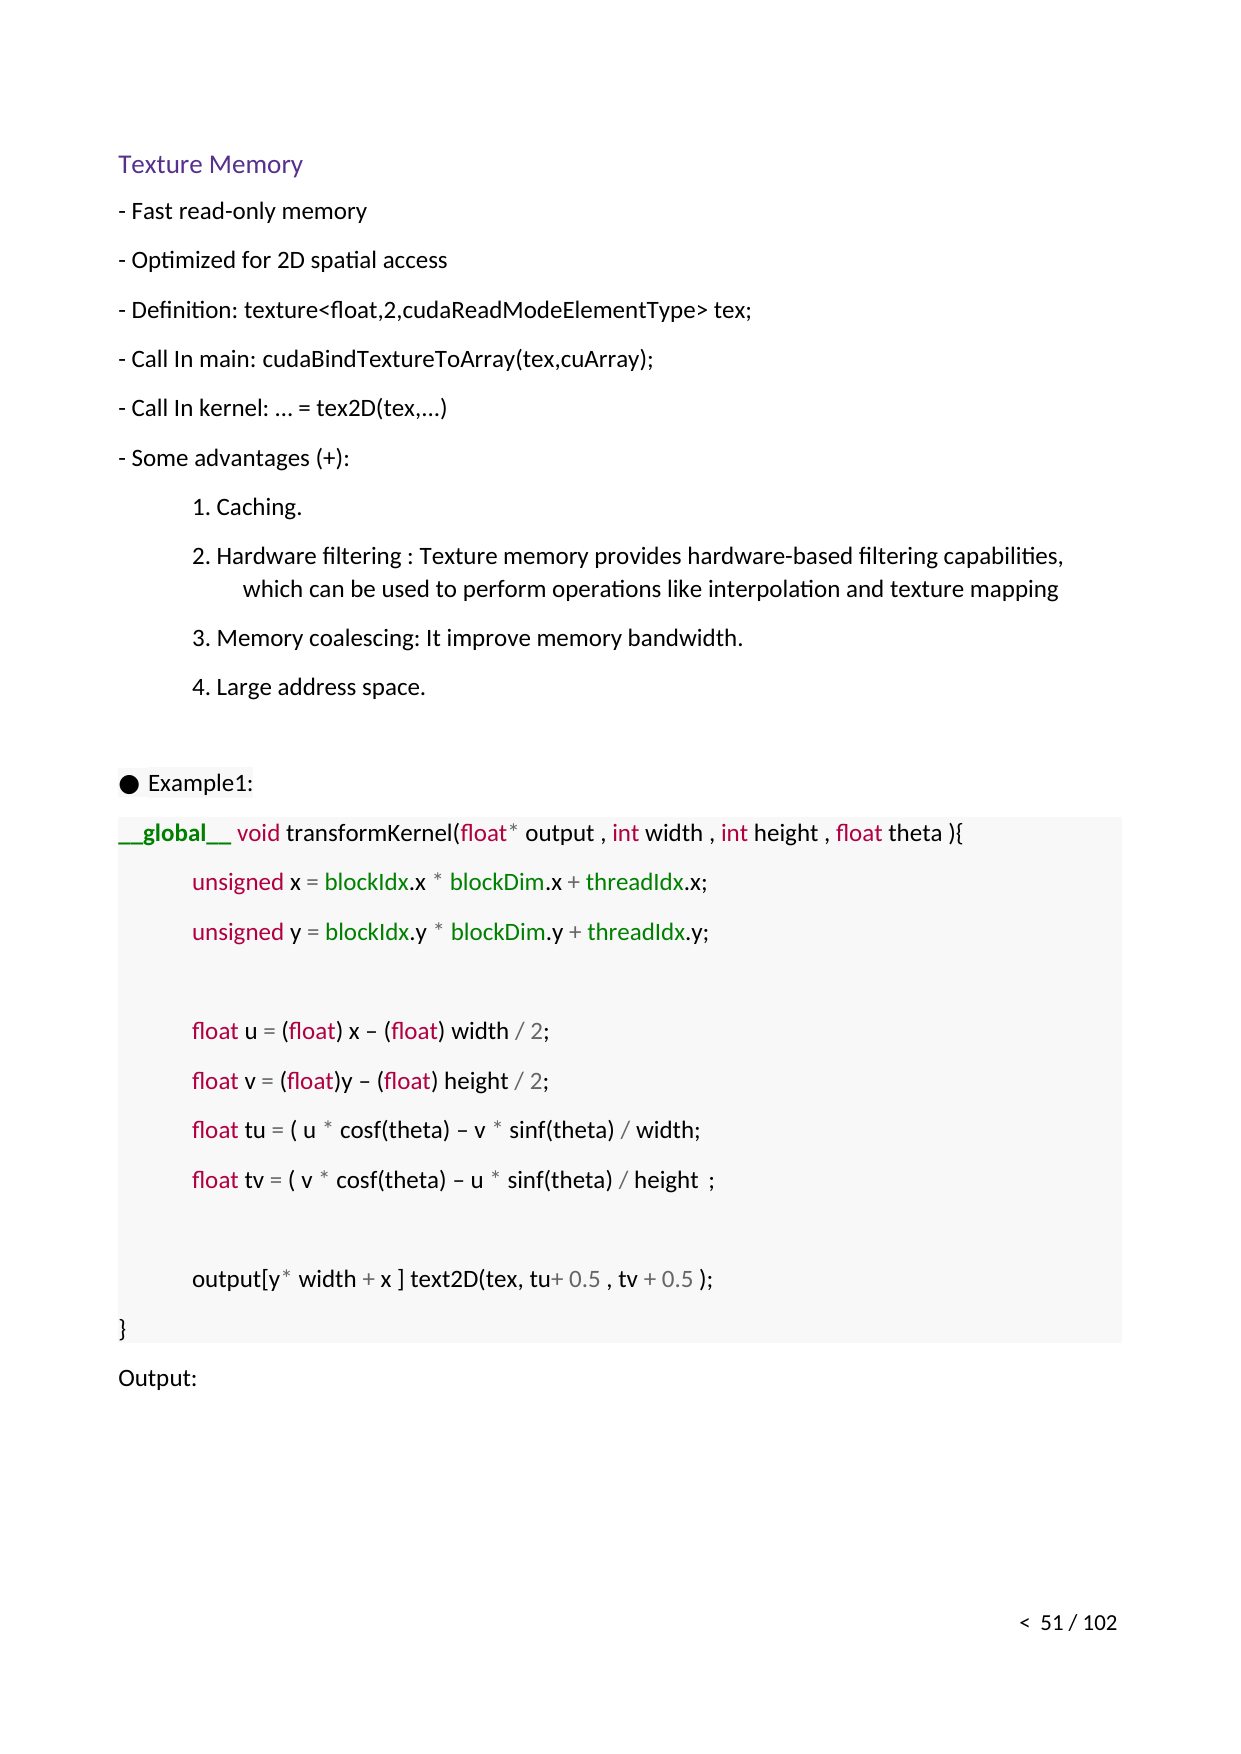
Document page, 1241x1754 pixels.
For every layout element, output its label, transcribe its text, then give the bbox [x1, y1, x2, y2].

text } [118, 1313, 1122, 1343]
text unsigned y = blockIdx.y * blockDim.y + threadIdx.y; [118, 916, 1122, 947]
text float u = (float) x – (float) width / 2; [118, 1015, 1122, 1046]
text - Fast read-only memory [118, 195, 1122, 226]
text - Some advantages (+): [118, 442, 1122, 472]
text float tu = ( u * cosf(theta) – v * sinf(theta) / width; [118, 1114, 1122, 1145]
text - Definition: texture<float,2,cudaReadModeElementType> tex; [118, 294, 1122, 324]
text Output: [118, 1362, 1122, 1393]
text - Optimized for 2D spatial access [118, 245, 1122, 275]
text 4. Large address space. [118, 671, 1122, 702]
text ● Example1: [118, 767, 1122, 798]
text - Call In kernel: … = tex2D(tex,...) [118, 392, 1122, 423]
text float tv = ( v * cosf(theta) – u * sinf(theta) / height ; [118, 1164, 1122, 1194]
text output[y* width + x ] text2D(tex, tu+ 0.5 , tv + 0.5 ); [118, 1263, 1122, 1294]
text 3. Memory coalescing: It improve memory bandwidth. [118, 622, 1122, 653]
text float v = (float)y – (float) height / 2; [118, 1065, 1122, 1095]
text __global__ void transformKernel(float* output , int width , int height , float theta ){ [118, 817, 1122, 847]
text - Call In main: cudaBindTextureToArray(tex,cuArray); [118, 343, 1122, 374]
text 2. Hardware filtering : Texture memory provides hardware-based filtering capabilities, which can be used to perform operations like interpolation and texture mapping [118, 540, 1122, 603]
text unsigned x = blockIdx.x * blockDim.x + threadIdx.x; [118, 866, 1122, 897]
subtitle Texture Memory [118, 148, 1122, 181]
text 1. Caching. [118, 491, 1122, 522]
